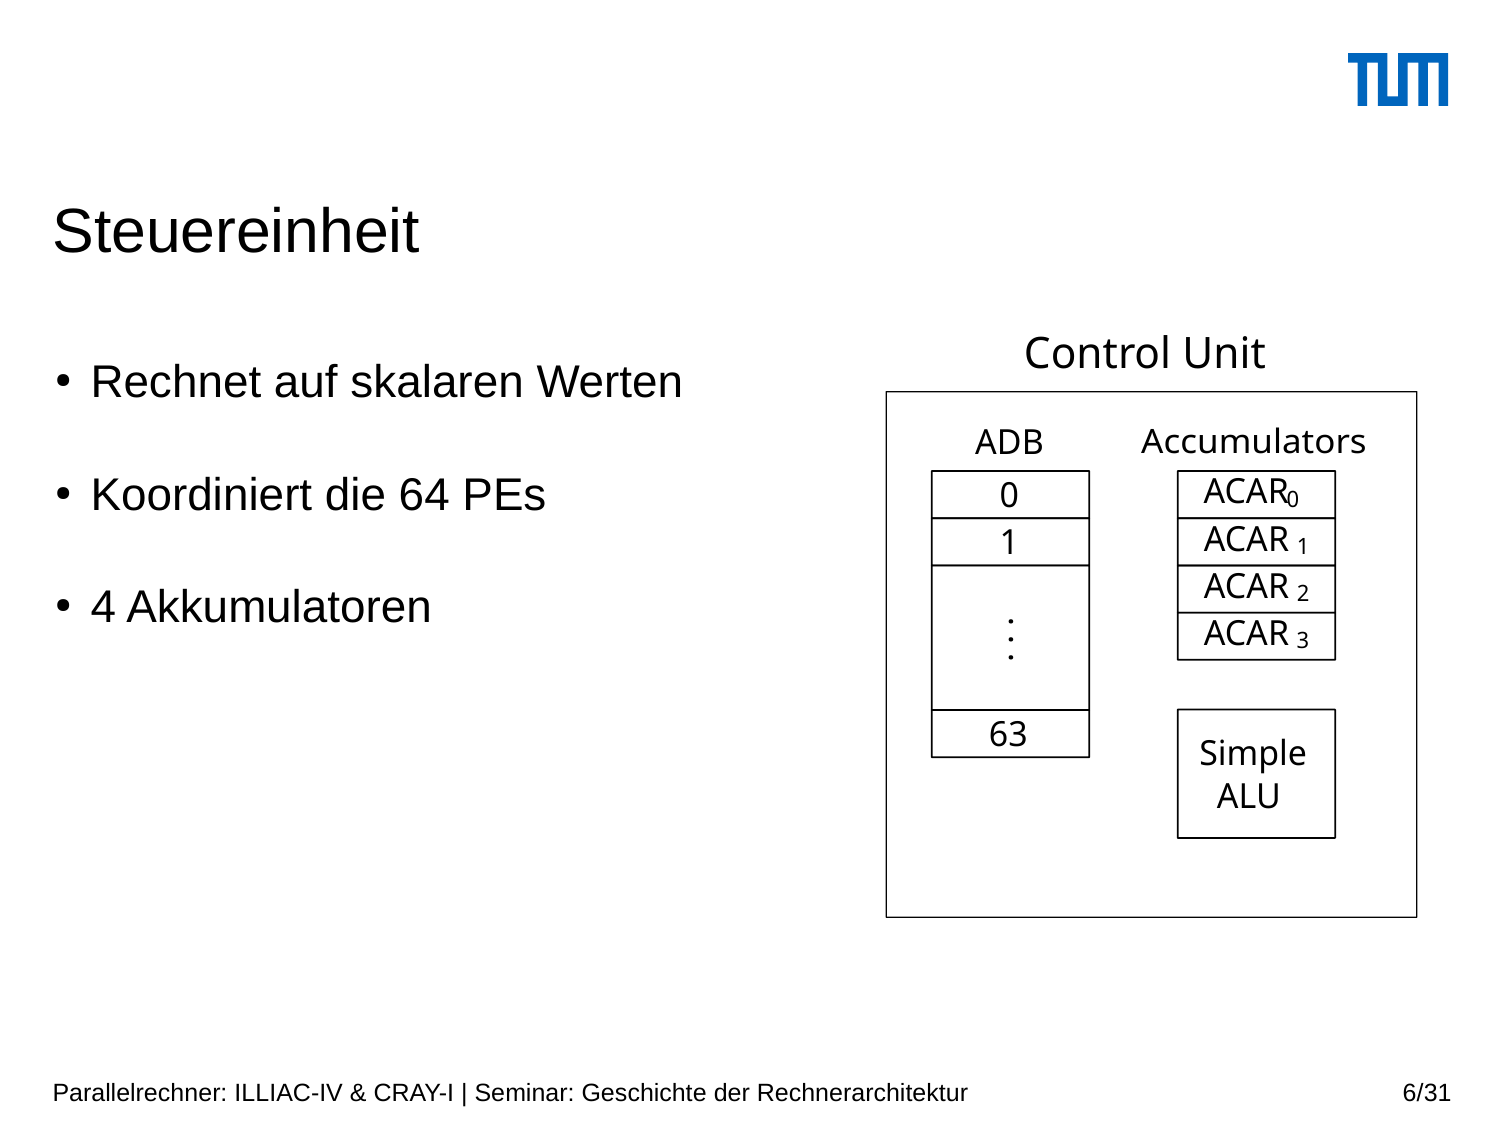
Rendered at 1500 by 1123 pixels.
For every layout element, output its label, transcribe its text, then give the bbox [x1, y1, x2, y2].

title Steuereinheit [52, 199, 1453, 262]
list Rechnet auf skalaren Werten Koordiniert die 64 PEs 4 Akkumulatoren [55, 330, 739, 934]
picture [876, 330, 1424, 922]
